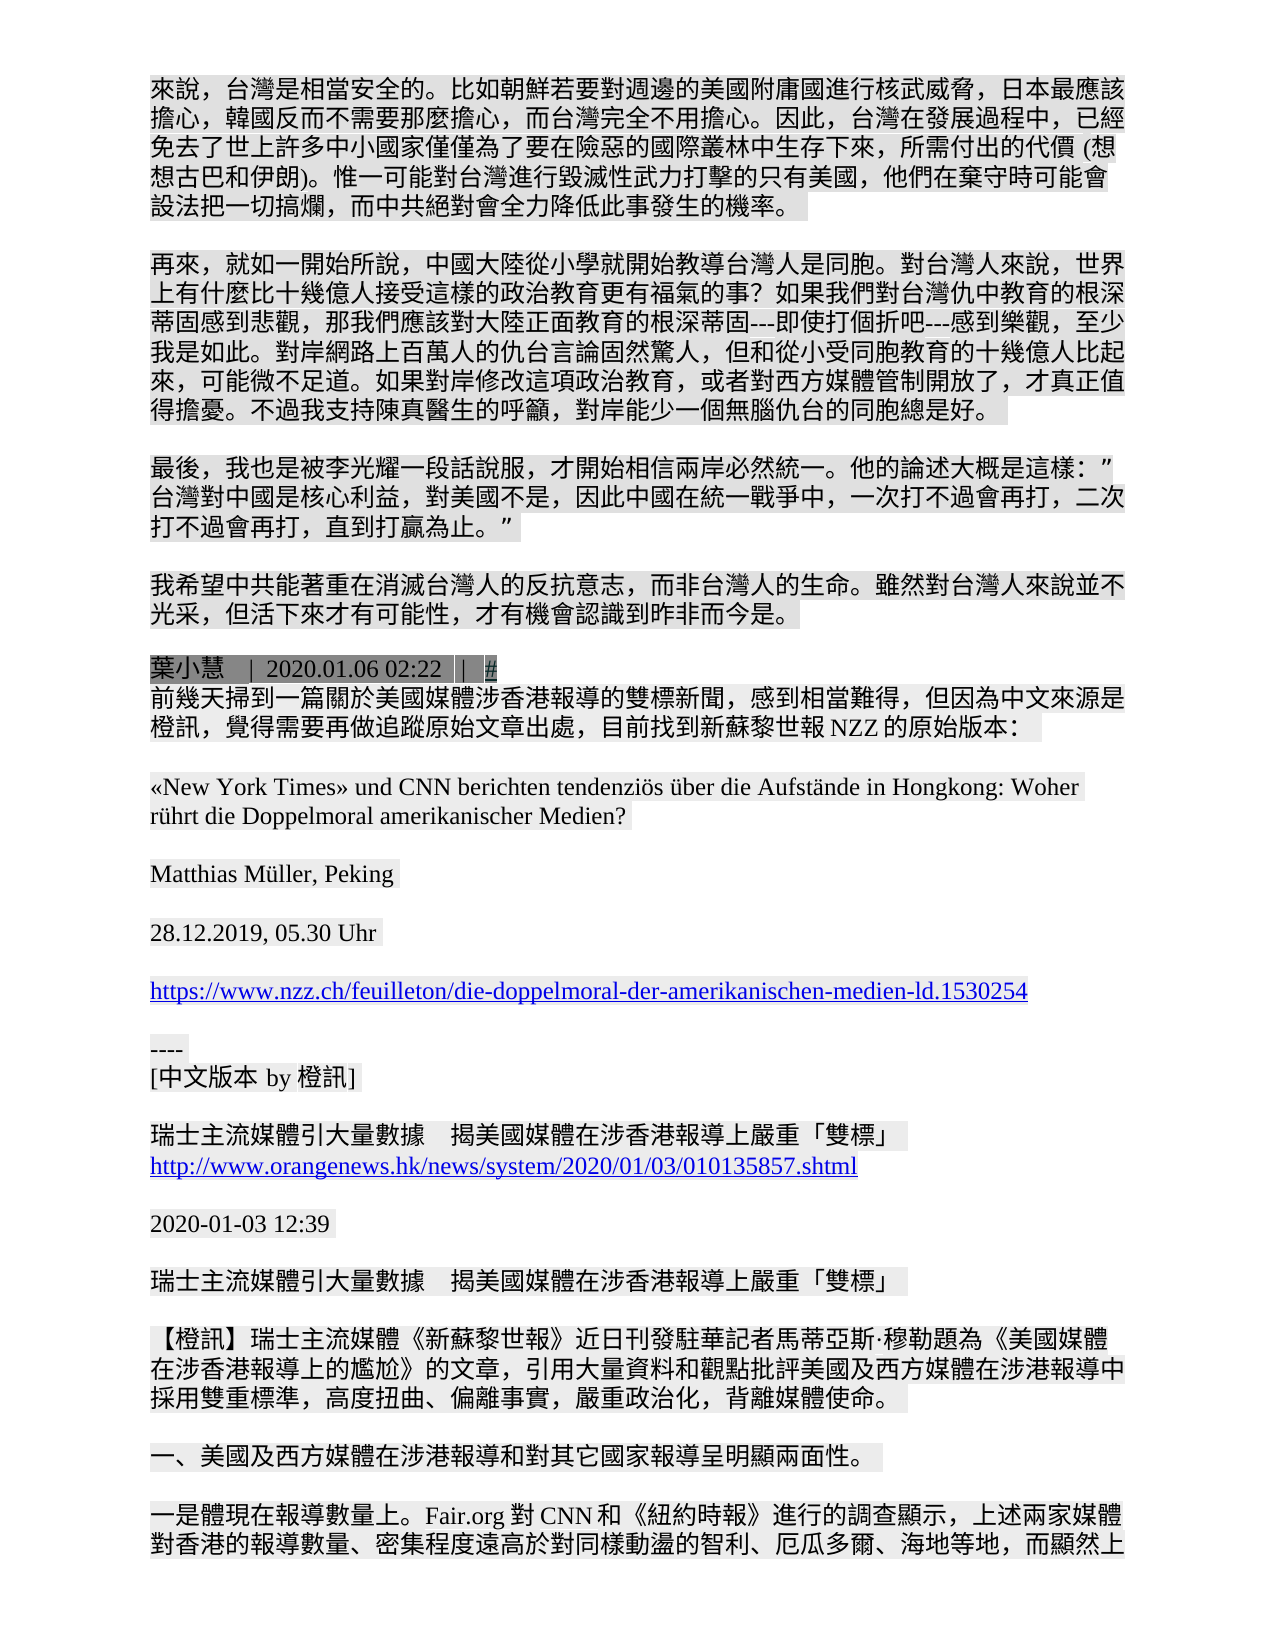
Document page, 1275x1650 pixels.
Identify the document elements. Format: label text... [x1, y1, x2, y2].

text 葉小慧 | 2020.01.06 02:22 | # [150, 654, 1125, 684]
text 前幾天掃到一篇關於美國媒體涉香港報導的雙標新聞，感到相當難得，但因為中文來源是橙訊，覺得需要再做追蹤原始文章出處，目前找到新蘇黎世報NZZ的原始版本： «New York Times» und CNN berichten tendenziös über die Aufstände in Hongkong: Woher rührt die Doppelmoral amerikanischer Medien? Matthias Müller, Peking 28.12.2019, 05.30 Uhr https://www.nzz.ch/feuilleton/die-doppelmoral-der-amerikanischen-medien-ld.1530254 ---- [中文版本 by 橙訊] 瑞士主流媒體引大量數據 揭美國媒體在涉香港報導上嚴重「雙標」 http://www.orangenews.hk/news/system/2020/01/03/010135857.shtml 2020-01-03 12:39 瑞士主流媒體引大量數據 揭美國媒體在涉香港報導上嚴重「雙標」 【橙訊】瑞士主流媒體《新蘇黎世報》近日刊發駐華記者馬蒂亞斯·穆勒題為《美國媒體在涉香港報導上的尷尬》的文章，引用大量資料和觀點批評美國及西方媒體在涉港報導中採用雙重標準，高度扭曲、偏離事實，嚴重政治化，背離媒體使命。 一、美國及西方媒體在涉港報導和對其它國家報導呈明顯兩面性。 一是體現在報導數量上。Fair.org對CNN和《紐約時報》進行的調查顯示，上述兩家媒體對香港的報導數量、密集程度遠高於對同樣動盪的智利、厄瓜多爾、海地等地，而顯然上 [150, 684, 1125, 1559]
text 來說，台灣是相當安全的。比如朝鮮若要對週邊的美國附庸國進行核武威脅，日本最應該擔心，韓國反而不需要那麼擔心，而台灣完全不用擔心。因此，台灣在發展過程中，已經免去了世上許多中小國家僅僅為了要在險惡的國際叢林中生存下來，所需付出的代價 (想想古巴和伊朗)。惟一可能對台灣進行毀滅性武力打擊的只有美國，他們在棄守時可能會設法把一切搞爛，而中共絕對會全力降低此事發生的機率。 再來，就如一開始所說，中國大陸從小學就開始教導台灣人是同胞。對台灣人來說，世界上有什麼比十幾億人接受這樣的政治教育更有福氣的事？如果我們對台灣仇中教育的根深蒂固感到悲觀，那我們應該對大陸正面教育的根深蒂固---即使打個折吧---感到樂觀，至少我是如此。對岸網路上百萬人的仇台言論固然驚人，但和從小受同胞教育的十幾億人比起來，可能微不足道。如果對岸修改這項政治教育，或者對西方媒體管制開放了，才真正值得擔憂。不過我支持陳真醫生的呼籲，對岸能少一個無腦仇台的同胞總是好。 最後，我也是被李光耀一段話說服，才開始相信兩岸必然統一。他的論述大概是這樣：”台灣對中國是核心利益，對美國不是，因此中國在統一戰爭中，一次打不過會再打，二次打不過會再打，直到打贏為止。” 我希望中共能著重在消滅台灣人的反抗意志，而非台灣人的生命。雖然對台灣人來說並不光采，但活下來才有可能性，才有機會認識到昨非而今是。 [150, 75, 1125, 629]
